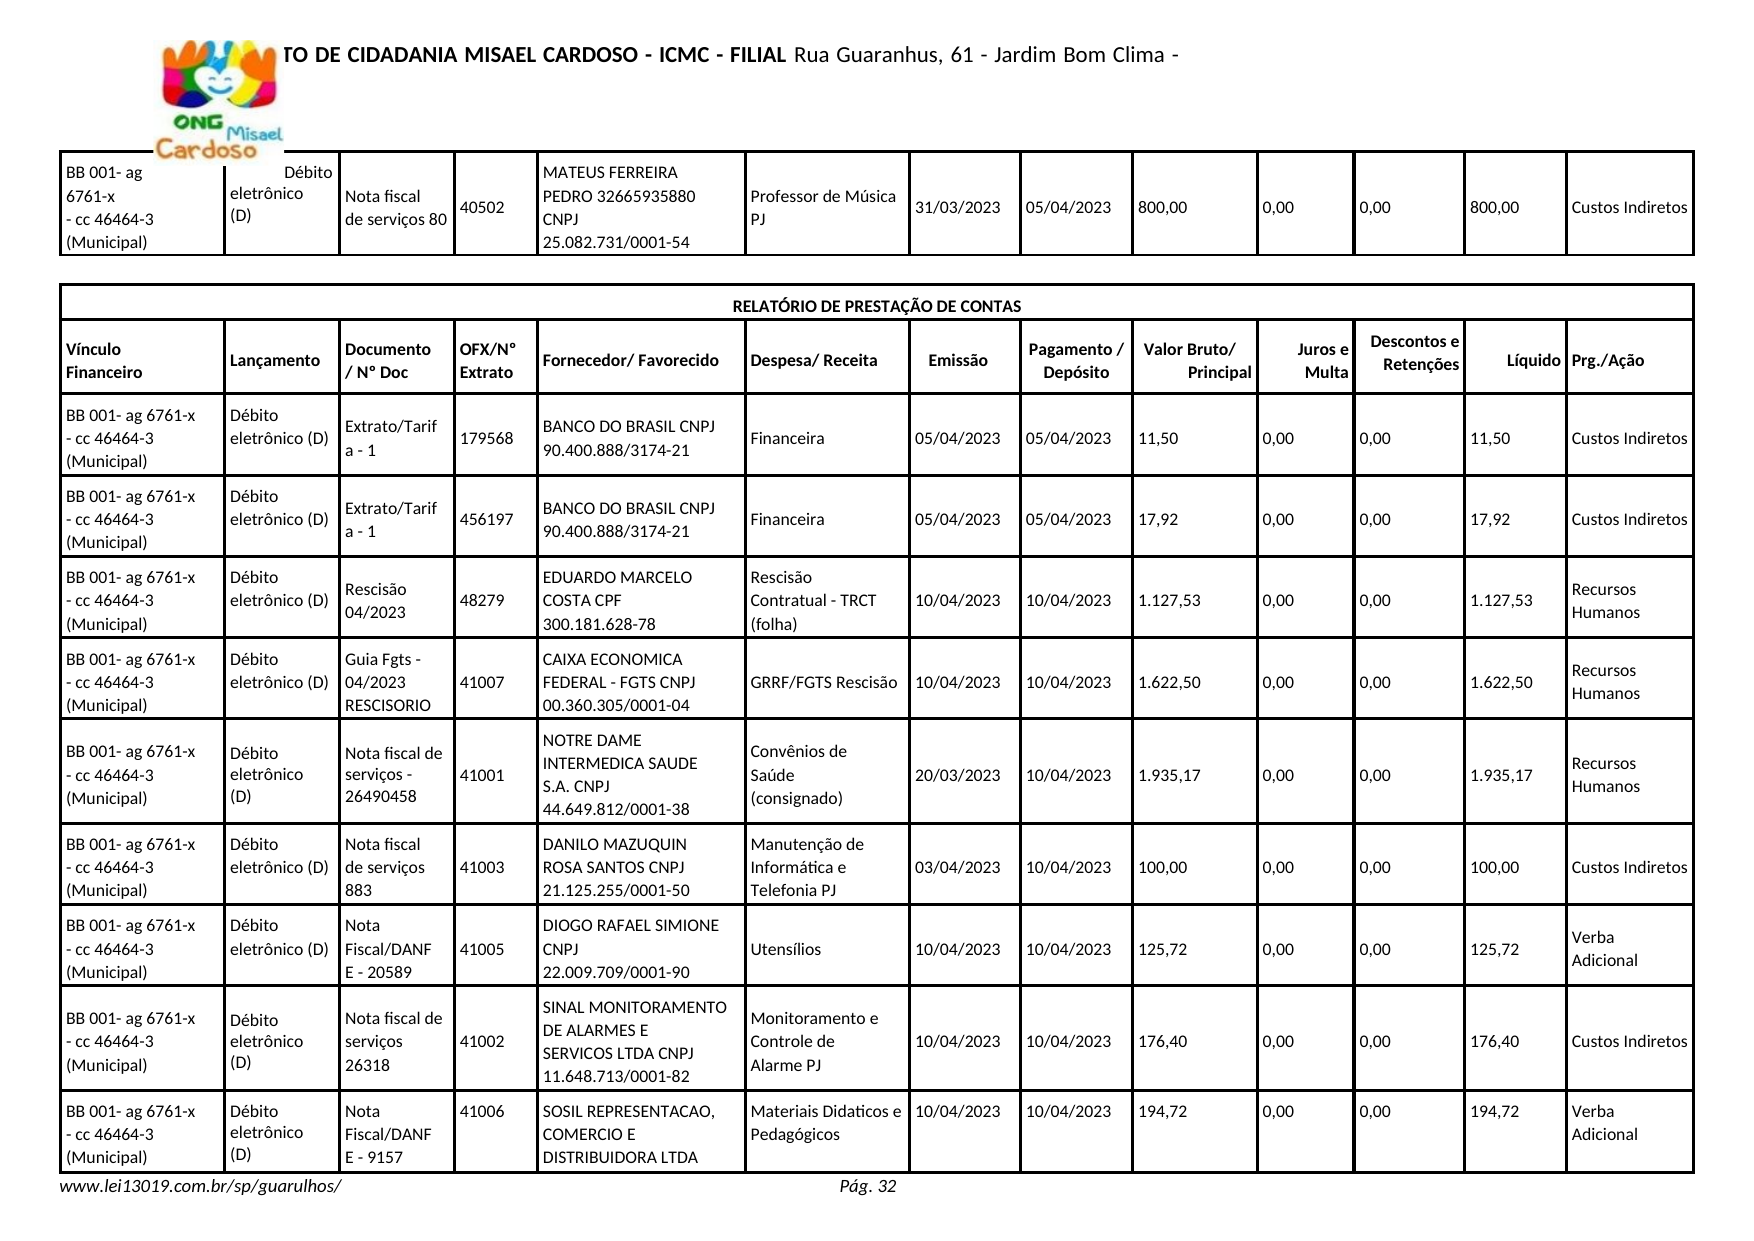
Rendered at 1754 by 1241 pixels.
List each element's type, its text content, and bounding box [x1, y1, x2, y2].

table_cell Fornecedor/ Favorecido [539, 321, 744, 392]
table_cell 41005 [456, 906, 536, 984]
table_cell Nota fiscal de serviços 80 [341, 153, 453, 254]
table_cell 0,00 [1356, 153, 1463, 254]
table_cell Débito eletrônico (D) [226, 825, 338, 903]
table_cell GRRF/FGTS Rescisão [747, 639, 908, 717]
table_cell 17,92 [1134, 477, 1256, 555]
table_cell BB 001- ag 6761-x - cc 46464-3 (Municipal) [62, 395, 223, 473]
table_cell 1.127,53 [1466, 558, 1565, 636]
table_cell Documento / Nº Doc [341, 321, 453, 392]
table_cell 0,00 [1259, 153, 1352, 254]
table_cell 176,40 [1134, 987, 1256, 1088]
table_cell Débito eletrônico (D) [226, 639, 338, 717]
table_cell 10/04/2023 [1022, 720, 1131, 822]
table_cell Convênios de Saúde (consignado) [747, 720, 908, 822]
table_cell Recursos Humanos [1568, 639, 1692, 717]
table_cell 0,00 [1259, 558, 1352, 636]
table_cell Custos Indiretos [1568, 477, 1692, 555]
table_cell 1.935,17 [1466, 720, 1565, 822]
table_cell 05/04/2023 [911, 395, 1019, 473]
table_cell 05/04/2023 [1022, 153, 1131, 254]
table_cell 800,00 [1466, 153, 1565, 254]
table_cell 0,00 [1356, 906, 1463, 984]
table_cell Recursos Humanos [1568, 558, 1692, 636]
table_cell 40502 [456, 153, 536, 254]
table_cell 41001 [456, 720, 536, 822]
table_cell 0,00 [1356, 477, 1463, 555]
table_cell 100,00 [1466, 825, 1565, 903]
table_cell BB 001- ag 6761-x - cc 46464-3 (Municipal) [62, 558, 223, 636]
table_cell SOSIL REPRESENTACAO, COMERCIO E DISTRIBUIDORA LTDA [539, 1092, 744, 1171]
table_cell Custos Indiretos [1568, 987, 1692, 1088]
table_cell BB 001- ag 6761-x - cc 46464-3 (Municipal) [62, 153, 223, 254]
table_cell Descontos e Retenções [1356, 321, 1463, 392]
table_cell Líquido [1466, 321, 1565, 392]
table_cell Professor de Música PJ [747, 153, 908, 254]
table_cell Financeira [747, 477, 908, 555]
table_cell Prg./Ação [1568, 321, 1692, 392]
table_cell Manutenção de Informática e Telefonia PJ [747, 825, 908, 903]
table_cell Vínculo Financeiro [62, 321, 223, 392]
table_cell 0,00 [1356, 639, 1463, 717]
table_cell EDUARDO MARCELO COSTA CPF 300.181.628-78 [539, 558, 744, 636]
table_cell 0,00 [1356, 825, 1463, 903]
table_cell Nota fiscal de serviços 883 [341, 825, 453, 903]
table_cell Lançamento [226, 321, 338, 392]
table_cell 125,72 [1134, 906, 1256, 984]
table_cell 48279 [456, 558, 536, 636]
table_cell 10/04/2023 [911, 558, 1019, 636]
table_cell Custos Indiretos [1568, 395, 1692, 473]
table_cell 0,00 [1259, 906, 1352, 984]
table_cell 1.622,50 [1466, 639, 1565, 717]
table_cell BANCO DO BRASIL CNPJ 90.400.888/3174-21 [539, 395, 744, 473]
table_cell Guia Fgts - 04/2023 RESCISORIO [341, 639, 453, 717]
table_cell Recursos Humanos [1568, 720, 1692, 822]
table_cell 41006 [456, 1092, 536, 1171]
table_cell Nota fiscal de serviços - 26490458 [341, 720, 453, 822]
table_cell 10/04/2023 [911, 987, 1019, 1088]
table_cell 10/04/2023 [1022, 987, 1131, 1088]
table_cell Materiais Didaticos e Pedagógicos [747, 1092, 908, 1171]
table_cell 41003 [456, 825, 536, 903]
table_cell Despesa/ Receita [747, 321, 908, 392]
table_cell 194,72 [1466, 1092, 1565, 1171]
table_cell 10/04/2023 [911, 906, 1019, 984]
table_cell Nota Fiscal/DANF E - 20589 [341, 906, 453, 984]
table_cell Financeira [747, 395, 908, 473]
table_cell 0,00 [1356, 1092, 1463, 1171]
table_cell Rescisão Contratual - TRCT (folha) [747, 558, 908, 636]
table_cell OFX/Nº Extrato [456, 321, 536, 392]
table_cell Custos Indiretos [1568, 153, 1692, 254]
table_cell BB 001- ag 6761-x - cc 46464-3 (Municipal) [62, 906, 223, 984]
table_cell Custos Indiretos [1568, 825, 1692, 903]
table_cell Verba Adicional [1568, 906, 1692, 984]
table_cell 17,92 [1466, 477, 1565, 555]
table_cell 0,00 [1259, 477, 1352, 555]
table_cell 10/04/2023 [1022, 558, 1131, 636]
table_cell 0,00 [1259, 825, 1352, 903]
table_cell 125,72 [1466, 906, 1565, 984]
table_cell 05/04/2023 [1022, 477, 1131, 555]
table_cell 10/04/2023 [1022, 639, 1131, 717]
table_cell BANCO DO BRASIL CNPJ 90.400.888/3174-21 [539, 477, 744, 555]
table_cell BB 001- ag 6761-x - cc 46464-3 (Municipal) [62, 639, 223, 717]
table_cell MATEUS FERREIRA PEDRO 32665935880 CNPJ 25.082.731/0001-54 [539, 153, 744, 254]
table_cell 0,00 [1259, 1092, 1352, 1171]
table_cell 10/04/2023 [911, 1092, 1019, 1171]
table_cell Débito eletrônico (D) [226, 477, 338, 555]
table_cell DANILO MAZUQUIN ROSA SANTOS CNPJ 21.125.255/0001-50 [539, 825, 744, 903]
table_cell 0,00 [1259, 720, 1352, 822]
table_cell 1.622,50 [1134, 639, 1256, 717]
table_cell DIOGO RAFAEL SIMIONE CNPJ 22.009.709/0001-90 [539, 906, 744, 984]
table_cell 800,00 [1134, 153, 1256, 254]
table_cell 0,00 [1356, 987, 1463, 1088]
table_cell 0,00 [1356, 558, 1463, 636]
table_cell Emissão [911, 321, 1019, 392]
table_cell Monitoramento e Controle de Alarme PJ [747, 987, 908, 1088]
table_cell BB 001- ag 6761-x - cc 46464-3 (Municipal) [62, 477, 223, 555]
table_cell 0,00 [1259, 395, 1352, 473]
table_cell 0,00 [1356, 395, 1463, 473]
table_cell CAIXA ECONOMICA FEDERAL - FGTS CNPJ 00.360.305/0001-04 [539, 639, 744, 717]
table_cell Débito eletrônico (D) [226, 987, 338, 1088]
table_cell Débito eletrônico (D) [226, 558, 338, 636]
table_cell 100,00 [1134, 825, 1256, 903]
table_cell NOTRE DAME INTERMEDICA SAUDE S.A. CNPJ 44.649.812/0001-38 [539, 720, 744, 822]
table_cell 176,40 [1466, 987, 1565, 1088]
table_cell Débito eletrônico (D) [226, 906, 338, 984]
table_cell Juros e Multa [1259, 321, 1352, 392]
table_cell 10/04/2023 [1022, 825, 1131, 903]
table_cell 0,00 [1356, 720, 1463, 822]
table_cell 10/04/2023 [1022, 1092, 1131, 1171]
table_cell Débito eletrônico (D) [226, 1092, 338, 1171]
table_cell BB 001- ag 6761-x - cc 46464-3 (Municipal) [62, 1092, 223, 1171]
table_cell 03/04/2023 [911, 825, 1019, 903]
table_cell 1.935,17 [1134, 720, 1256, 822]
table_cell Débito eletrônico (D) [226, 153, 338, 254]
table_cell 11,50 [1466, 395, 1565, 473]
table_cell 456197 [456, 477, 536, 555]
table_cell 194,72 [1134, 1092, 1256, 1171]
table_cell 179568 [456, 395, 536, 473]
table_cell 31/03/2023 [911, 153, 1019, 254]
table_cell 10/04/2023 [1022, 906, 1131, 984]
table_cell Valor Bruto/ Principal [1134, 321, 1256, 392]
table_cell 0,00 [1259, 987, 1352, 1088]
table_cell Rescisão 04/2023 [341, 558, 453, 636]
table_cell BB 001- ag 6761-x - cc 46464-3 (Municipal) [62, 720, 223, 822]
table_cell SINAL MONITORAMENTO DE ALARMES E SERVICOS LTDA CNPJ 11.648.713/0001-82 [539, 987, 744, 1088]
table_cell Utensílios [747, 906, 908, 984]
table_cell Débito eletrônico (D) [226, 720, 338, 822]
table_cell 20/03/2023 [911, 720, 1019, 822]
table_header RELATÓRIO DE PRESTAÇÃO DE CONTAS [62, 286, 1692, 318]
table_cell 11,50 [1134, 395, 1256, 473]
table_cell BB 001- ag 6761-x - cc 46464-3 (Municipal) [62, 825, 223, 903]
table_cell 05/04/2023 [911, 477, 1019, 555]
table_cell 05/04/2023 [1022, 395, 1131, 473]
table_cell 41002 [456, 987, 536, 1088]
table_cell Extrato/Tarif a - 1 [341, 395, 453, 473]
table_cell BB 001- ag 6761-x - cc 46464-3 (Municipal) [62, 987, 223, 1088]
table_cell Nota Fiscal/DANF E - 9157 [341, 1092, 453, 1171]
table_cell 41007 [456, 639, 536, 717]
table_cell Pagamento / Depósito [1022, 321, 1131, 392]
table_cell Débito eletrônico (D) [226, 395, 338, 473]
table_cell Extrato/Tarif a - 1 [341, 477, 453, 555]
table_cell 10/04/2023 [911, 639, 1019, 717]
table_cell Verba Adicional [1568, 1092, 1692, 1171]
table_cell 0,00 [1259, 639, 1352, 717]
table_cell 1.127,53 [1134, 558, 1256, 636]
table_cell Nota fiscal de serviços 26318 [341, 987, 453, 1088]
